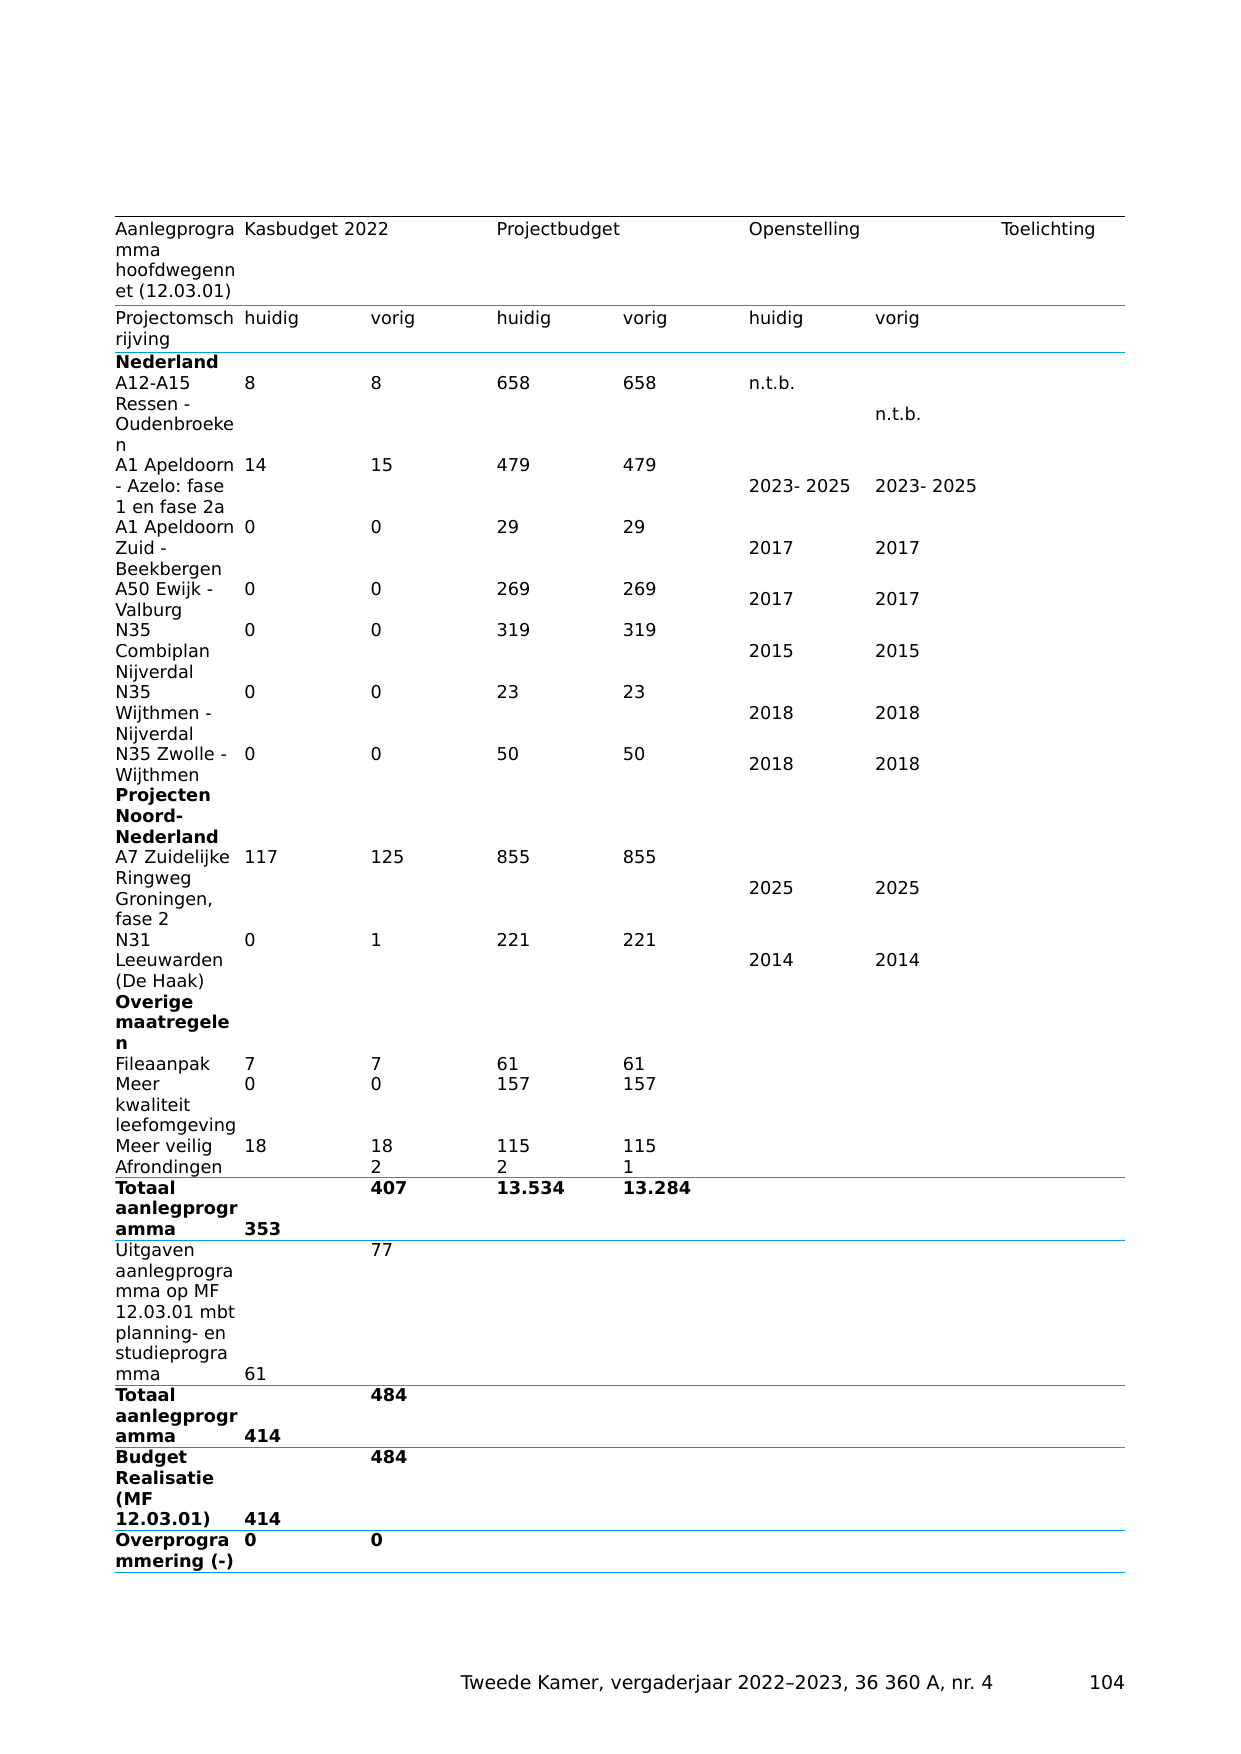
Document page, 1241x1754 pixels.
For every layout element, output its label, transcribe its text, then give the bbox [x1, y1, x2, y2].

table_cell [494, 785, 620, 847]
table_cell 61 [494, 1054, 620, 1074]
table_cell 0 [368, 1531, 493, 1572]
table_cell 407 [368, 1178, 493, 1239]
table_cell [746, 353, 872, 373]
table_cell [998, 517, 1125, 579]
table_cell [998, 1241, 1125, 1384]
table_cell [872, 1386, 998, 1447]
table_cell 8 [368, 373, 493, 455]
table_cell Projecten Noord-Nederland [115, 785, 241, 847]
table_cell 2017 [872, 579, 998, 620]
table_cell huidig [746, 306, 872, 352]
table_cell 2023- 2025 [746, 455, 872, 517]
table_cell [998, 1157, 1125, 1177]
table_cell 658 [494, 373, 620, 455]
table_cell 0 [241, 517, 367, 579]
table_cell [368, 353, 493, 373]
table_cell [998, 1136, 1125, 1157]
table_cell A1 Apeldoorn - Azelo: fase 1 en fase 2a [115, 455, 241, 517]
table_cell [620, 992, 746, 1053]
table_cell [998, 455, 1125, 517]
table_cell [620, 1386, 746, 1447]
table_cell [998, 306, 1125, 352]
table_cell [998, 1448, 1125, 1530]
table_cell 115 [494, 1136, 620, 1157]
table_cell 0 [241, 579, 367, 620]
table_cell [494, 1386, 620, 1447]
table_cell huidig [494, 306, 620, 352]
table_cell 2023- 2025 [872, 455, 998, 517]
table_cell 2017 [746, 517, 872, 579]
table_cell [746, 1531, 872, 1572]
table_cell 414 [241, 1386, 367, 1447]
table_cell 2025 [872, 847, 998, 930]
table_cell 7 [241, 1054, 367, 1074]
table_cell [872, 1054, 998, 1074]
table_cell Totaal aanlegprogramma [115, 1178, 241, 1239]
table_cell 13.534 [494, 1178, 620, 1239]
table_cell 15 [368, 455, 493, 517]
table_cell Aanlegprogramma hoofdwegennet (12.03.01) [115, 217, 241, 304]
table_cell 855 [620, 847, 746, 930]
table_cell [872, 1241, 998, 1384]
table_cell 23 [494, 682, 620, 744]
table_cell [494, 1241, 620, 1384]
table_cell [872, 1448, 998, 1530]
table_cell 479 [620, 455, 746, 517]
table_cell 353 [241, 1178, 367, 1239]
table_cell 115 [620, 1136, 746, 1157]
table_cell [494, 992, 620, 1053]
table_cell vorig [872, 306, 998, 352]
table_cell [998, 373, 1125, 455]
table_cell 14 [241, 455, 367, 517]
table_cell N31 Leeuwarden (De Haak) [115, 930, 241, 992]
table_cell 855 [494, 847, 620, 930]
table_cell 2014 [872, 930, 998, 992]
table_cell [746, 992, 872, 1053]
table_cell vorig [368, 306, 493, 352]
table_cell 0 [241, 682, 367, 744]
table_cell [998, 1178, 1125, 1239]
table_cell 157 [494, 1074, 620, 1136]
table_cell [872, 1136, 998, 1157]
table_cell 50 [494, 744, 620, 785]
table_cell [746, 1136, 872, 1157]
table_cell 2018 [872, 744, 998, 785]
table_cell 2015 [872, 620, 998, 682]
table_cell [998, 682, 1125, 744]
table_cell Meer kwaliteit leefomgeving [115, 1074, 241, 1136]
table_cell 0 [241, 930, 367, 992]
table_cell [998, 847, 1125, 930]
table_cell [872, 1074, 998, 1136]
table_cell [998, 744, 1125, 785]
table_cell [998, 1074, 1125, 1136]
table_cell huidig [241, 306, 367, 352]
table_cell 269 [620, 579, 746, 620]
table_cell 50 [620, 744, 746, 785]
table_cell vorig [620, 306, 746, 352]
table_cell [746, 1241, 872, 1384]
table_cell 2 [368, 1157, 493, 1177]
table_cell [998, 353, 1125, 373]
table_cell 319 [494, 620, 620, 682]
table_cell 125 [368, 847, 493, 930]
table_cell 0 [368, 620, 493, 682]
table_cell Nederland [115, 353, 241, 373]
table_cell [746, 1074, 872, 1136]
table_cell 2017 [872, 517, 998, 579]
table_cell 7 [368, 1054, 493, 1074]
table_cell 414 [241, 1448, 367, 1530]
table_cell Totaal aanlegprogramma [115, 1386, 241, 1447]
table_cell [620, 1241, 746, 1384]
table_cell 0 [368, 744, 493, 785]
table_cell 0 [241, 744, 367, 785]
table_cell 658 [620, 373, 746, 455]
table_cell 29 [494, 517, 620, 579]
table_cell Toelichting [998, 217, 1125, 304]
table_cell [241, 785, 367, 847]
table_cell 157 [620, 1074, 746, 1136]
table_cell 13.284 [620, 1178, 746, 1239]
table_cell Meer veilig [115, 1136, 241, 1157]
table_cell [872, 992, 998, 1053]
table_header Tabel 12 Realisatieprogramma hoofdwegennet 12.03.01 (bedragen x € 1 miljoen) [115, 191, 1125, 216]
table_cell [872, 1157, 998, 1177]
table_cell 479 [494, 455, 620, 517]
table_cell 0 [241, 1531, 367, 1572]
table_cell N35 Combiplan Nijverdal [115, 620, 241, 682]
table_cell A1 Apeldoorn Zuid - Beekbergen [115, 517, 241, 579]
table_cell 319 [620, 620, 746, 682]
table_cell Afrondingen [115, 1157, 241, 1177]
table_cell 221 [620, 930, 746, 992]
table_cell 61 [241, 1241, 367, 1384]
table_cell [998, 930, 1125, 992]
table_cell [998, 1054, 1125, 1074]
table_cell 221 [494, 930, 620, 992]
table_cell [620, 1531, 746, 1572]
table_cell [998, 785, 1125, 847]
table_cell 2 [494, 1157, 620, 1177]
table_cell 1 [368, 930, 493, 992]
table_cell 23 [620, 682, 746, 744]
table_cell 1 [620, 1157, 746, 1177]
table_cell [241, 992, 367, 1053]
table_cell 0 [241, 620, 367, 682]
table_cell [746, 1448, 872, 1530]
table_cell 77 [368, 1241, 493, 1384]
table_cell n.t.b. [746, 373, 872, 455]
table_cell 2018 [872, 682, 998, 744]
table_cell [241, 1157, 367, 1177]
table_cell Projectbudget [494, 217, 746, 304]
table_cell [998, 579, 1125, 620]
table_cell N35 Zwolle - Wijthmen [115, 744, 241, 785]
table_cell Budget Realisatie (MF 12.03.01) [115, 1448, 241, 1530]
table_cell [872, 1178, 998, 1239]
table_cell Overige maatregelen [115, 992, 241, 1053]
table_cell 18 [241, 1136, 367, 1157]
table_cell 0 [368, 517, 493, 579]
table_cell [494, 1531, 620, 1572]
table_cell 0 [241, 1074, 367, 1136]
table_cell A50 Ewijk - Valburg [115, 579, 241, 620]
table_cell [746, 1157, 872, 1177]
table_cell [494, 353, 620, 373]
table_cell [998, 620, 1125, 682]
table_cell A12-A15 Ressen - Oudenbroeken [115, 373, 241, 455]
table_cell 2018 [746, 744, 872, 785]
table_cell 8 [241, 373, 367, 455]
table_cell [872, 785, 998, 847]
table_cell Kasbudget 2022 [241, 217, 493, 304]
table_cell [998, 1386, 1125, 1447]
table_cell 2017 [746, 579, 872, 620]
table_cell [368, 785, 493, 847]
table_cell [746, 1054, 872, 1074]
table_cell 0 [368, 682, 493, 744]
table_cell [998, 1531, 1125, 1572]
table_cell Openstelling [746, 217, 998, 304]
table_cell Overprogrammering (-) [115, 1531, 241, 1572]
table_cell 2015 [746, 620, 872, 682]
table_cell [368, 992, 493, 1053]
table_cell Projectomschrijving [115, 306, 241, 352]
table_cell 61 [620, 1054, 746, 1074]
table_cell 2025 [746, 847, 872, 930]
table_cell [494, 1448, 620, 1530]
table_cell 0 [368, 1074, 493, 1136]
table_cell [241, 353, 367, 373]
table_cell [620, 353, 746, 373]
table_cell [620, 1448, 746, 1530]
table_cell 18 [368, 1136, 493, 1157]
table_cell [872, 353, 998, 373]
table_cell 2014 [746, 930, 872, 992]
table_cell Uitgaven aanlegprogramma op MF 12.03.01 mbt planning- en studieprogramma [115, 1241, 241, 1384]
table_cell N35 Wijthmen - Nijverdal [115, 682, 241, 744]
table_cell [620, 785, 746, 847]
table_cell 0 [368, 579, 493, 620]
table_cell [872, 1531, 998, 1572]
table_cell [998, 992, 1125, 1053]
table_cell [746, 1178, 872, 1239]
table_cell A7 Zuidelijke Ringweg Groningen, fase 2 [115, 847, 241, 930]
table_cell n.t.b. [872, 373, 998, 455]
table_cell 117 [241, 847, 367, 930]
table_cell 269 [494, 579, 620, 620]
table_cell Fileaanpak [115, 1054, 241, 1074]
table_cell 2018 [746, 682, 872, 744]
table_cell 484 [368, 1448, 493, 1530]
table_cell [746, 785, 872, 847]
table_cell 29 [620, 517, 746, 579]
table_cell 484 [368, 1386, 493, 1447]
table_cell [746, 1386, 872, 1447]
